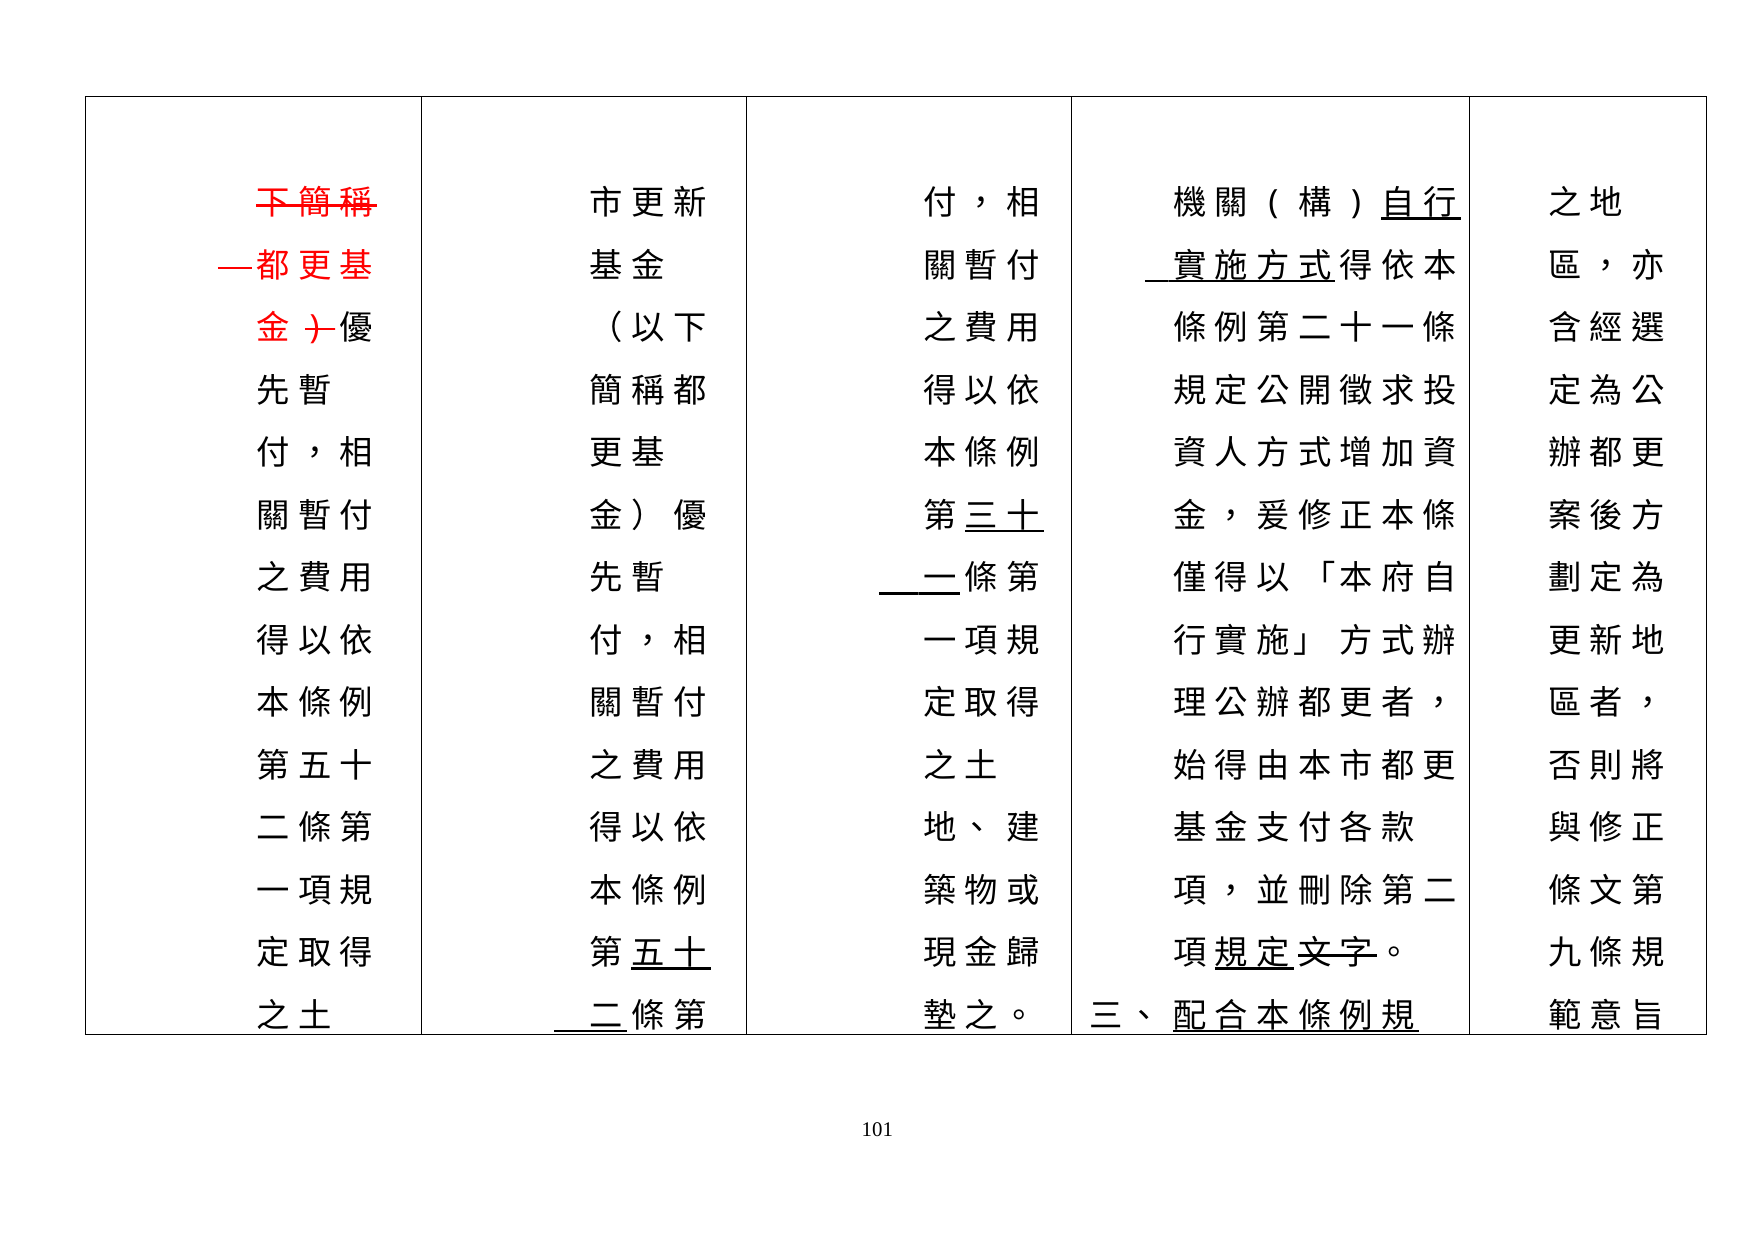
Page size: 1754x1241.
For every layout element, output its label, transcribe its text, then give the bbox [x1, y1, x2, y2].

table_cell 之地區，亦含經選定為公辦都更案後方劃定為更新地區者，否則將與修正條文第九條規範意旨 [1470, 97, 1706, 1033]
table_cell 機關(構)自行實施方式得依本條例第二十一條規定公開徵求投資人方式增加資金，爰修正本條僅得以「本府自行實施」方式辦理公辦都更者，始得由本市都更基金支付各款項，並刪除第二項規定文字。 三、配合本條例規 [1072, 97, 1469, 1033]
table_cell 下簡稱都更基金)優先暫付，相關暫付之費用得以依本條例第五十二條第一項規定取得之土 [86, 97, 421, 1033]
table_cell 付，相關暫付之費用得以依本條例第三十一條第一項規定取得之土地、建築物或現金歸墊之。 [747, 97, 1071, 1033]
table_cell 市更新基金（以下簡稱都更基金）優先暫付，相關暫付之費用得以依本條例第五十二條第 [422, 97, 746, 1033]
